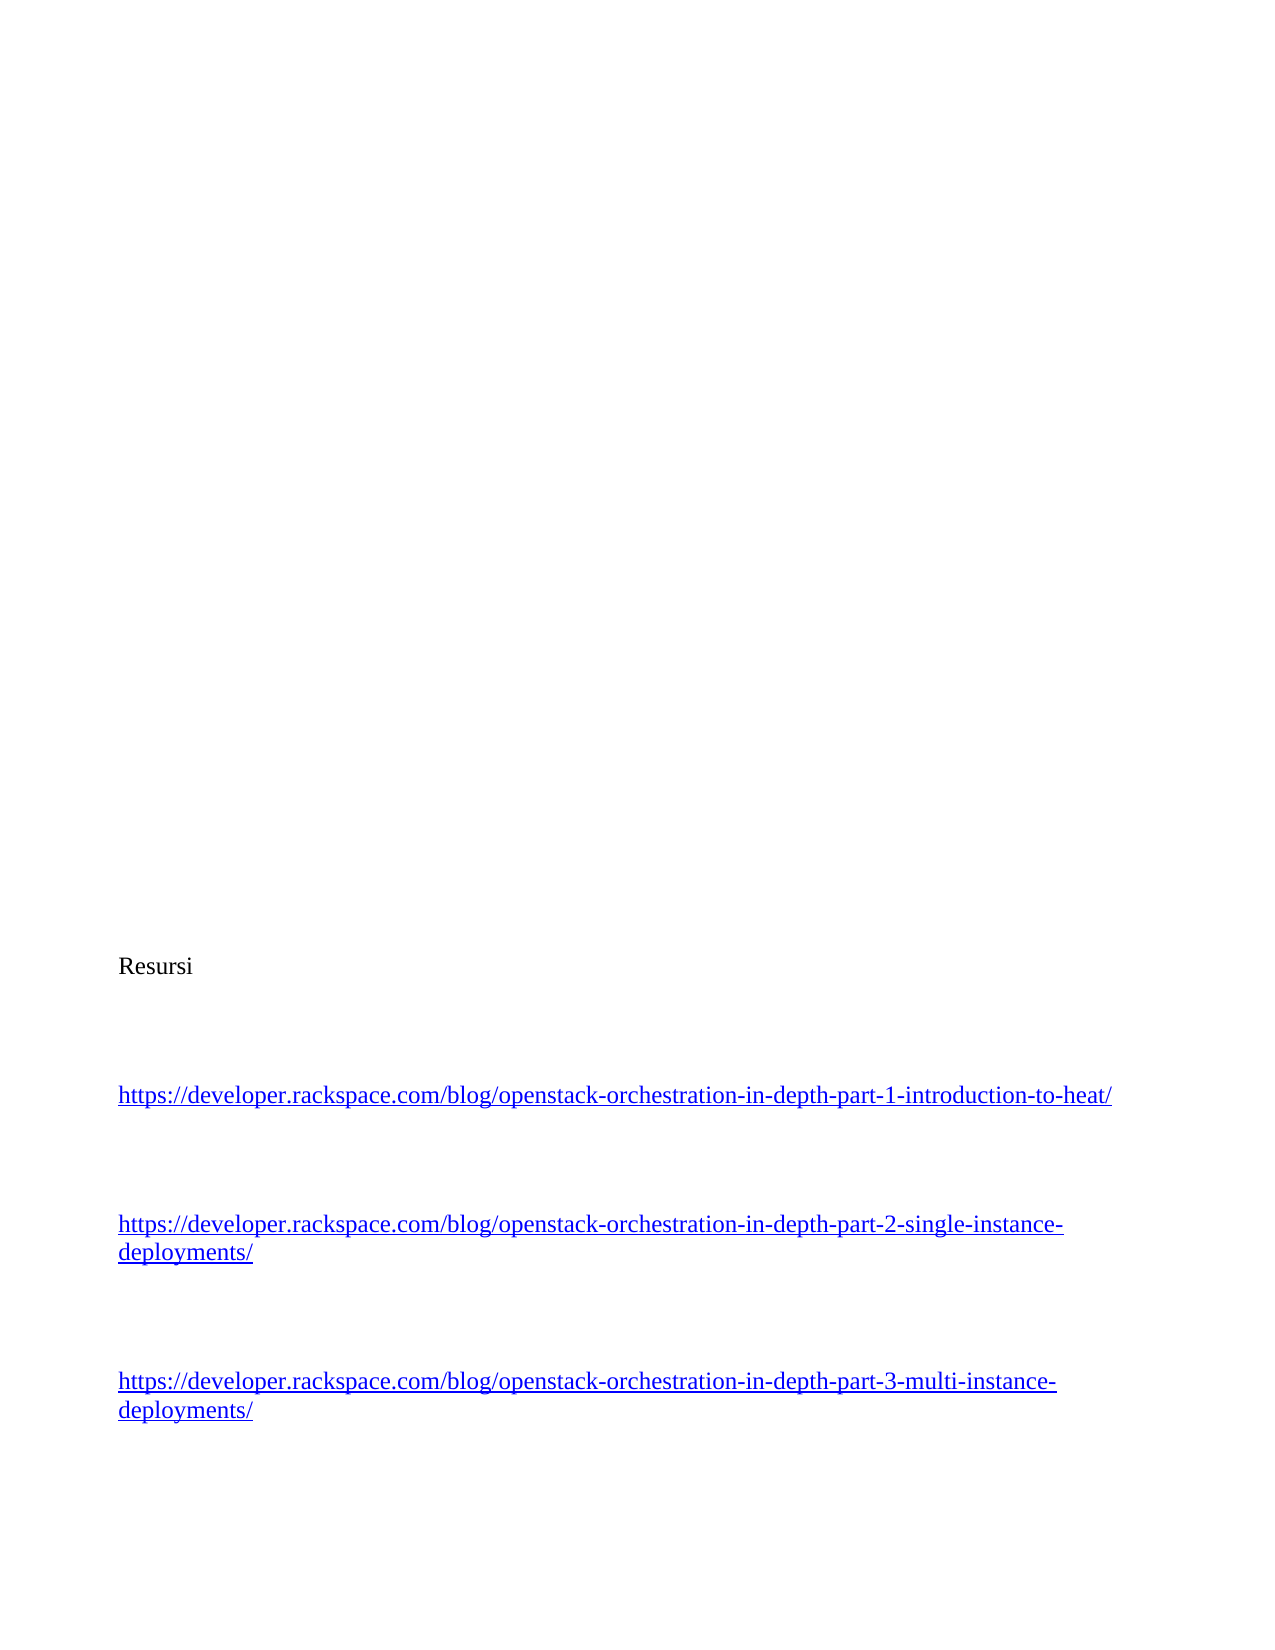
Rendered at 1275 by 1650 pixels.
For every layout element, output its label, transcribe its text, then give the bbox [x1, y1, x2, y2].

text Resursi [118, 951, 1157, 980]
text https://developer.rackspace.com/blog/openstack-orchestration-in-depth-part-2-single-instance-deployments/ [118, 1209, 1157, 1266]
text https://developer.rackspace.com/blog/openstack-orchestration-in-depth-part-3-multi-instance-deployments/ [118, 1366, 1157, 1424]
text https://developer.rackspace.com/blog/openstack-orchestration-in-depth-part-1-introduction-to-heat/ [118, 1080, 1157, 1108]
